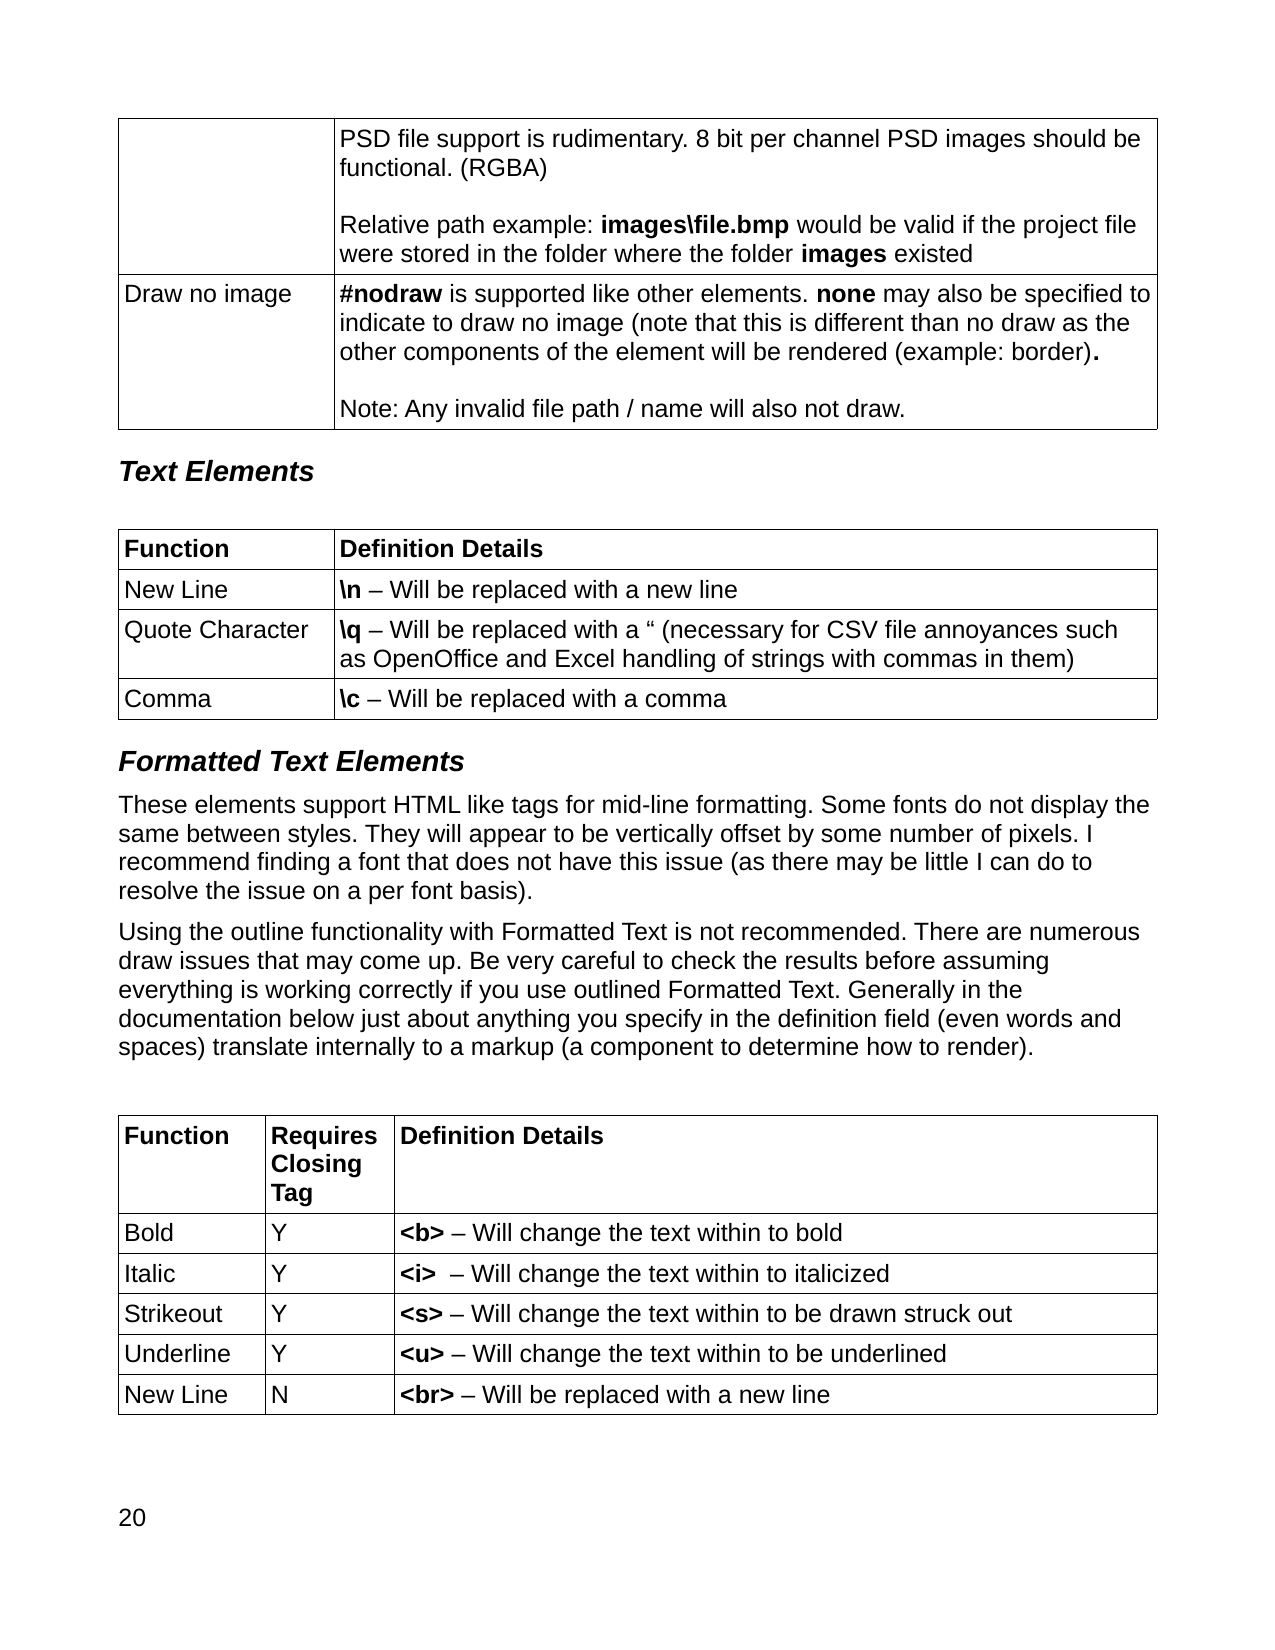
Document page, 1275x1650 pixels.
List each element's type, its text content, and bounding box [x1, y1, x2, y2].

table_cell \q – Will be replaced with a “ (necessary for CSV file annoyances such as OpenOffice and Excel handling of strings with commas in them) [335, 610, 1157, 678]
table_cell \n – Will be replaced with a new line [335, 570, 1157, 609]
table_cell \c – Will be replaced with a comma [335, 679, 1157, 719]
table_cell Strikeout [119, 1294, 265, 1333]
text These elements support HTML like tags for mid-line formatting. Some fonts do not display the same between styles. They will appear to be vertically offset by some number of pixels. I recommend finding a font that does not have this issue (as there may be little I can do to resolve the issue on a per font basis). [118, 790, 1157, 905]
subtitle Text Elements [118, 454, 1157, 487]
table_cell #nodraw is supported like other elements. none may also be specified to indicate to draw no image (note that this is different than no draw as the other components of the element will be rendered (example: border). Note: Any invalid file path / name will also not draw. [335, 275, 1157, 429]
table_cell Y [266, 1254, 394, 1293]
table_header Function [119, 530, 334, 569]
table_cell N [266, 1375, 394, 1414]
table_cell Draw no image [119, 275, 334, 429]
table_cell <u> – Will change the text within to be underlined [395, 1335, 1157, 1374]
table_cell Comma [119, 679, 334, 719]
table_cell Bold [119, 1214, 265, 1253]
subtitle Formatted Text Elements [118, 744, 1157, 777]
table_cell <br> – Will be replaced with a new line [395, 1375, 1157, 1414]
table_cell [119, 119, 334, 273]
table_cell Y [266, 1294, 394, 1333]
text Using the outline functionality with Formatted Text is not recommended. There are numerous draw issues that may come up. Be very careful to check the results before assuming everything is working correctly if you use outlined Formatted Text. Generally in the documentation below just about anything you specify in the definition field (even words and spaces) translate internally to a markup (a component to determine how to render). [118, 917, 1157, 1061]
table_cell Italic [119, 1254, 265, 1293]
table_cell Underline [119, 1335, 265, 1374]
table_cell New Line [119, 570, 334, 609]
table_cell Y [266, 1335, 394, 1374]
table_cell <s> – Will change the text within to be drawn struck out [395, 1294, 1157, 1333]
table_header Definition Details [395, 1116, 1157, 1213]
table_cell Quote Character [119, 610, 334, 678]
table_cell PSD file support is rudimentary. 8 bit per channel PSD images should be functional. (RGBA) Relative path example: images\file.bmp would be valid if the project file were stored in the folder where the folder images existed [335, 119, 1157, 273]
table_header Definition Details [335, 530, 1157, 569]
table_cell <i> – Will change the text within to italicized [395, 1254, 1157, 1293]
table_cell New Line [119, 1375, 265, 1414]
table_cell <b> – Will change the text within to bold [395, 1214, 1157, 1253]
table_header Function [119, 1116, 265, 1213]
table_cell Y [266, 1214, 394, 1253]
table_header Requires Closing Tag [266, 1116, 394, 1213]
